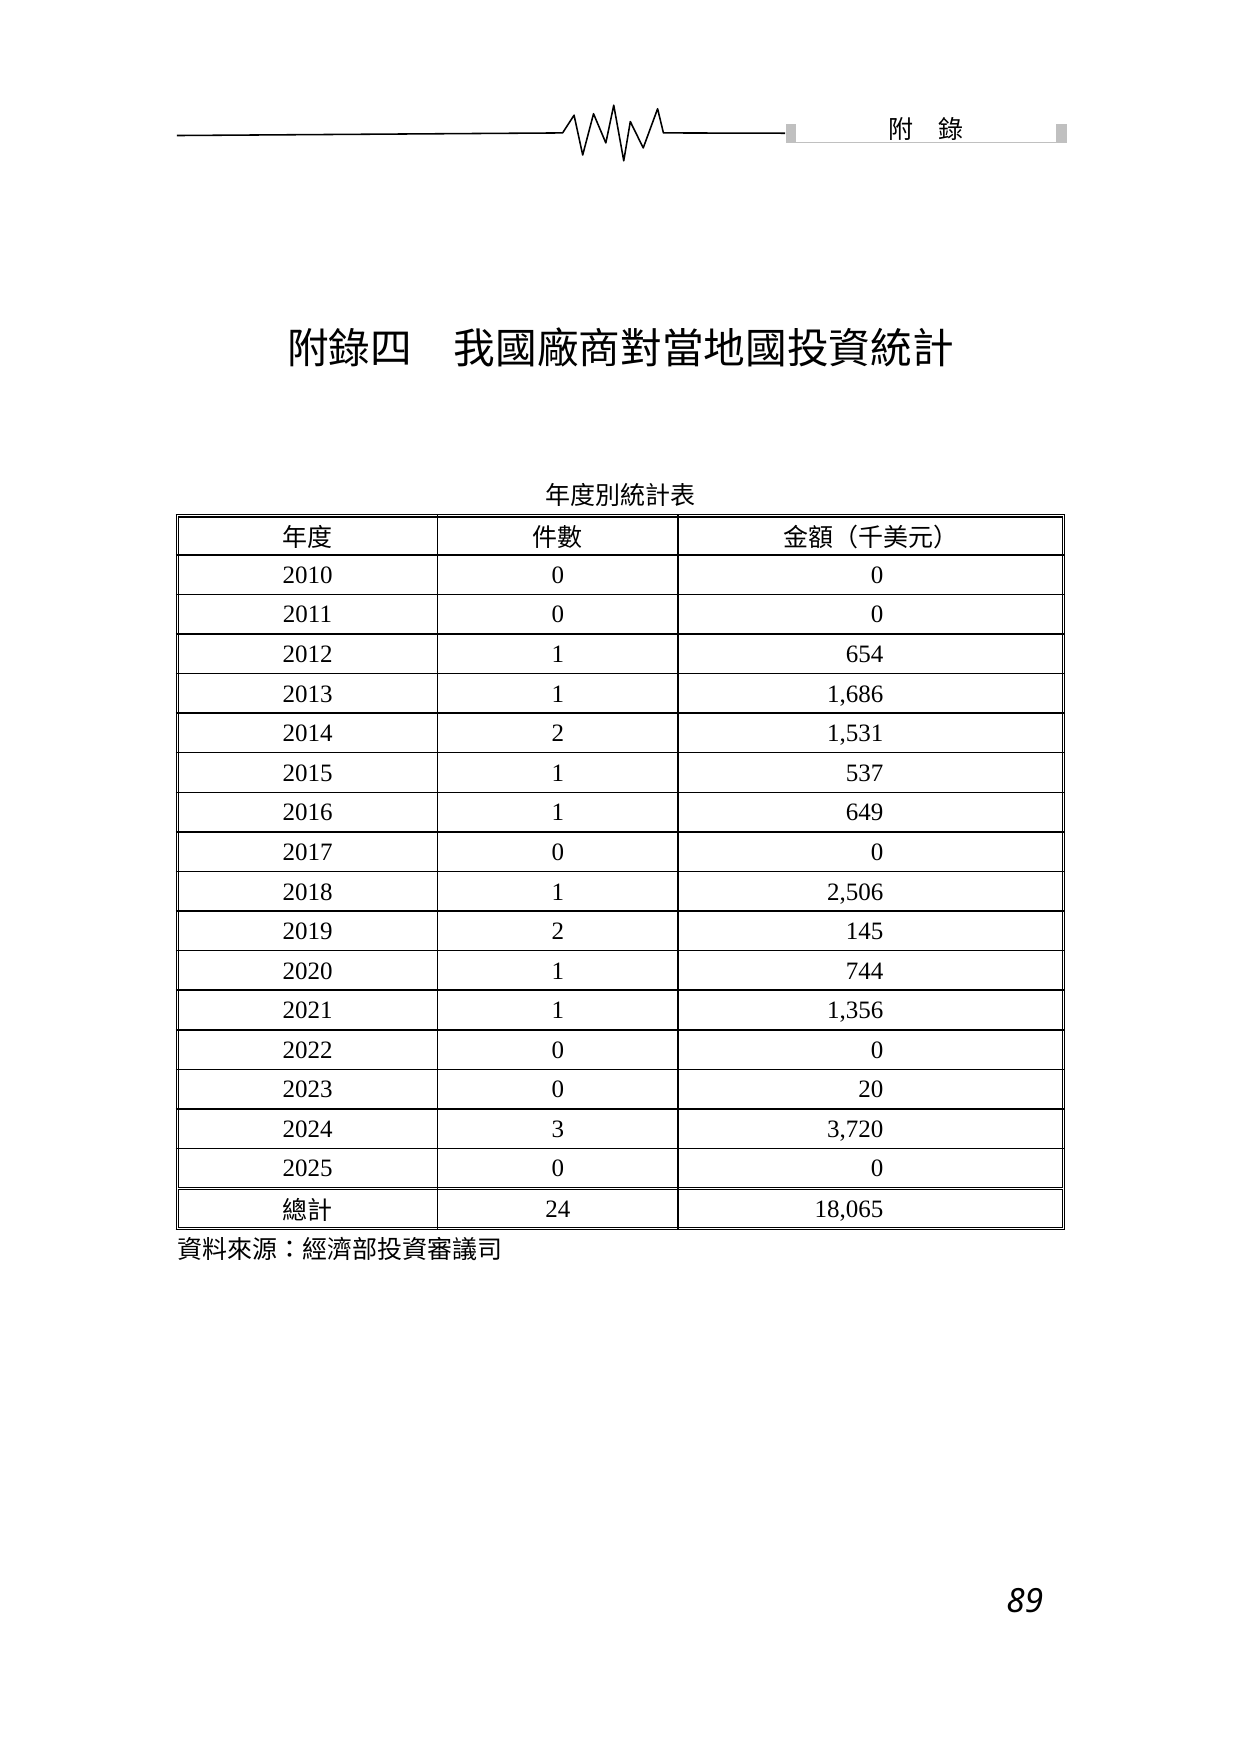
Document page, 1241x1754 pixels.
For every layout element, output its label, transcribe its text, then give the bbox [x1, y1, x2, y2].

table_cell 0 [438, 1031, 677, 1068]
table_cell 0 [679, 556, 1062, 593]
table_cell 2 [438, 912, 677, 950]
table_cell 0 [679, 595, 1062, 633]
table_cell 2010 [179, 556, 437, 593]
table_cell 2022 [179, 1031, 437, 1068]
table_cell 2023 [179, 1070, 437, 1108]
text 年度別統計表 [177, 452, 1063, 514]
table_cell 2 [438, 714, 677, 752]
table_cell 0 [679, 1031, 1062, 1068]
table_cell 0 [679, 833, 1062, 871]
table_cell 744 [679, 951, 1062, 989]
table_cell 2020 [179, 951, 437, 989]
table_cell 2016 [179, 793, 437, 831]
table_cell 0 [438, 1070, 677, 1108]
table_cell 2013 [179, 674, 437, 712]
table_cell 20 [679, 1070, 1062, 1108]
table_cell 1 [438, 951, 677, 989]
table_cell 1,531 [679, 714, 1062, 752]
table_cell 2012 [179, 635, 437, 673]
text 附錄四 我國廠商對當地國投資統計 [177, 304, 1063, 366]
table_cell 649 [679, 793, 1062, 831]
table_cell 2025 [179, 1149, 437, 1187]
table_header 金額（千美元） [679, 518, 1062, 554]
table_cell 2021 [179, 991, 437, 1029]
table_cell 2018 [179, 872, 437, 910]
table_cell 0 [438, 1149, 677, 1187]
table_cell 537 [679, 753, 1062, 791]
table_cell 1 [438, 753, 677, 791]
table_cell 1 [438, 635, 677, 673]
table_cell 1 [438, 872, 677, 910]
table_cell 1 [438, 991, 677, 1029]
table_cell 2017 [179, 833, 437, 871]
table_cell 總計 [179, 1190, 437, 1227]
table_cell 1 [438, 793, 677, 831]
table_cell 3 [438, 1110, 677, 1148]
table_cell 1,356 [679, 991, 1062, 1029]
table_cell 0 [679, 1149, 1062, 1187]
table_cell 0 [438, 556, 677, 593]
table_cell 145 [679, 912, 1062, 950]
table_cell 2,506 [679, 872, 1062, 910]
table_cell 2024 [179, 1110, 437, 1148]
table_cell 2014 [179, 714, 437, 752]
table_cell 18,065 [679, 1190, 1062, 1227]
table_cell 2011 [179, 595, 437, 633]
table_cell 0 [438, 833, 677, 871]
table_cell 3,720 [679, 1110, 1062, 1148]
text 資料來源：經濟部投資審議司 [177, 1230, 1063, 1266]
table_cell 654 [679, 635, 1062, 673]
table_cell 1 [438, 674, 677, 712]
table_cell 24 [438, 1190, 677, 1227]
table_header 年度 [179, 518, 437, 554]
table_cell 2019 [179, 912, 437, 950]
table_cell 0 [438, 595, 677, 633]
table_header 件數 [438, 518, 677, 554]
table_cell 1,686 [679, 674, 1062, 712]
table_cell 2015 [179, 753, 437, 791]
